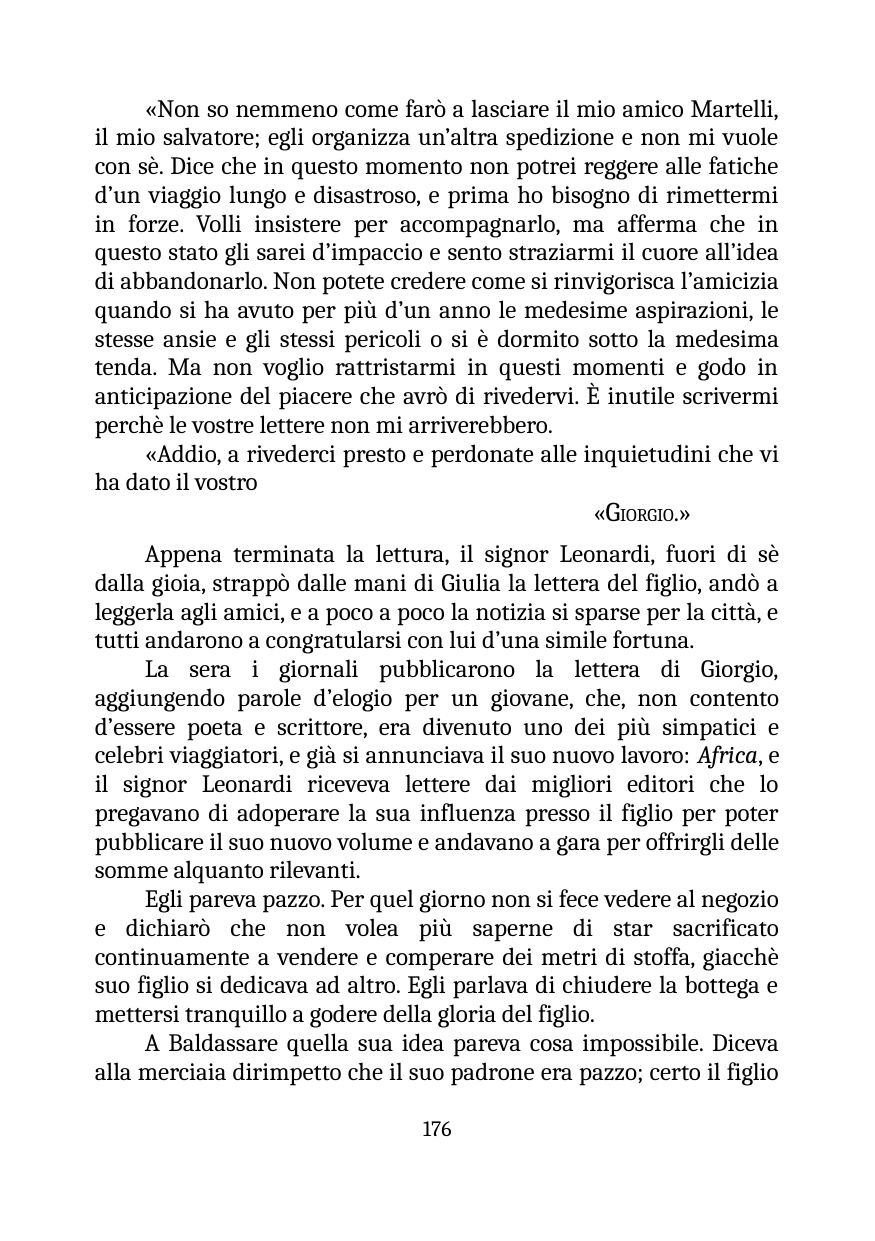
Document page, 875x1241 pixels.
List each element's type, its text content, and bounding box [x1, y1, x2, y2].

text Egli pareva pazzo. Per quel giorno non si fece vedere al negozio e dichiarò che non volea più saperne di star sacrificato continuamente a vendere e comperare dei metri di stoffa, giacchè suo figlio si dedicava ad altro. Egli parlava di chiudere la bottega e mettersi tranquillo a godere della gloria del figlio. [94, 885, 779, 1029]
text La sera i giornali pubblicarono la lettera di Giorgio, aggiungendo parole d’elogio per un giovane, che, non contento d’essere poeta e scrittore, era divenuto uno dei più simpatici e celebri viaggiatori, e già si annunciava il suo nuovo lavoro: Africa, e il signor Leonardi riceveva lettere dai migliori editori che lo pregavano di adoperare la sua influenza presso il figlio per poter pubblicare il suo nuovo volume e andavano a gara per offrirgli delle somme alquanto rilevanti. [94, 655, 779, 885]
text Appena terminata la lettura, il signor Leonardi, fuori di sè dalla gioia, strappò dalle mani di Giulia la lettera del figlio, andò a leggerla agli amici, e a poco a poco la notizia si sparse per la città, e tutti andarono a congratularsi con lui d’una simile fortuna. [94, 540, 779, 655]
text «Non so nemmeno come farò a lasciare il mio amico Martelli, il mio salvatore; egli organizza un’altra spedizione e non mi vuole con sè. Dice che in questo momento non potrei reggere alle fatiche d’un viaggio lungo e disastroso, e prima ho bisogno di rimettermi in forze. Volli insistere per accompagnarlo, ma afferma che in questo stato gli sarei d’impaccio e sento straziarmi il cuore all’idea di abbandonarlo. Non potete credere come si rinvigorisca l’amicizia quando si ha avuto per più d’un anno le medesime aspirazioni, le stesse ansie e gli stessi pericoli o si è dormito sotto la medesima tenda. Ma non voglio rattristarmi in questi momenti e godo in anticipazione del piacere che avrò di rivedervi. È inutile scrivermi perchè le vostre lettere non mi arriverebbero. [94, 94, 779, 439]
text «Addio, a rivederci presto e perdonate alle inquietudini che vi ha dato il vostro [94, 439, 779, 497]
text A Baldassare quella sua idea pareva cosa impossibile. Diceva alla merciaia dirimpetto che il suo padrone era pazzo; certo il figlio [94, 1029, 779, 1086]
text «Giorgio.» [94, 497, 691, 528]
